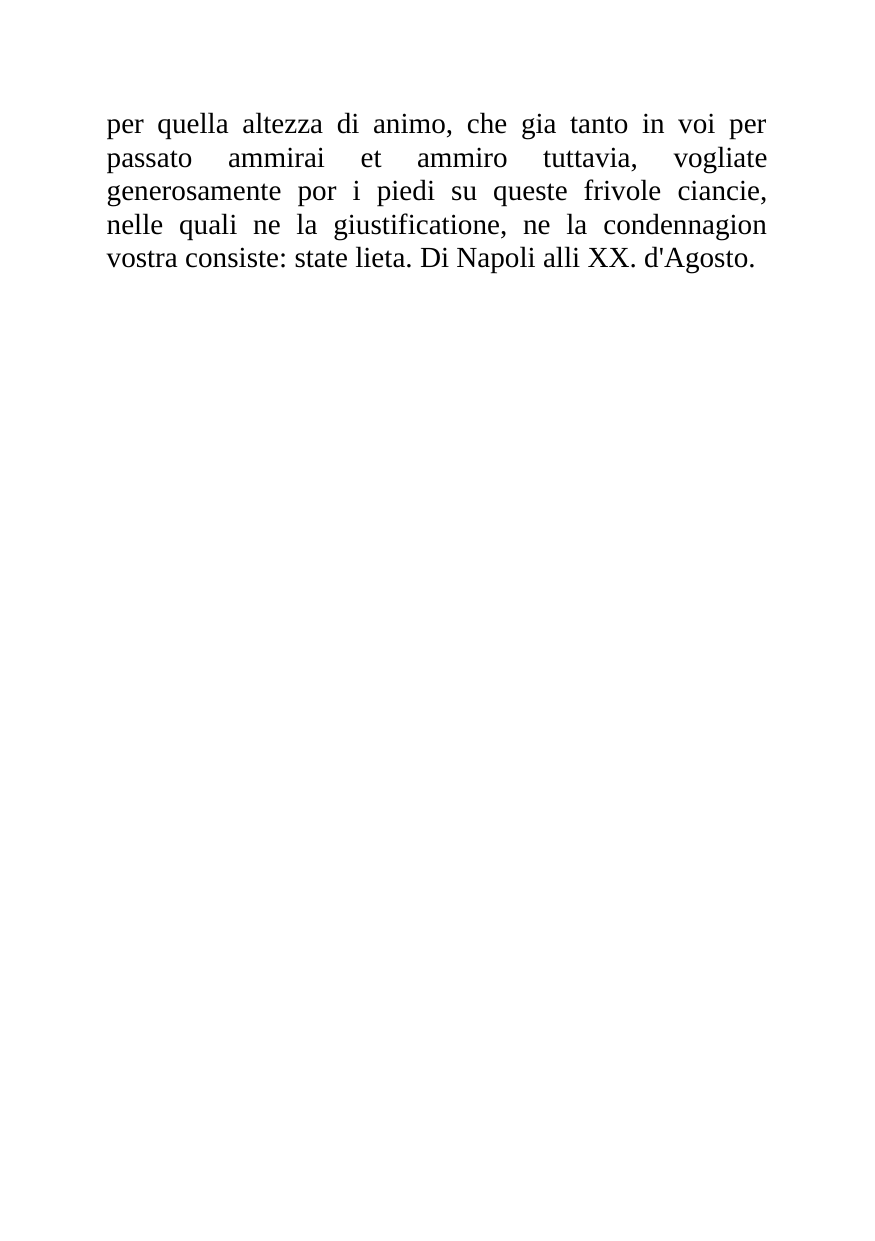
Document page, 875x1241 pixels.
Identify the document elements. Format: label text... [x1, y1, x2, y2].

text per quella altezza di animo, che gia tanto in voi per passato ammirai et ammiro tuttavia, vogliate generosamente por i piedi su queste frivole ciancie, nelle quali ne la giustificatione, ne la condennagion vostra consiste: state lieta. Di Napoli alli XX. d'Agosto. [106, 106, 768, 274]
